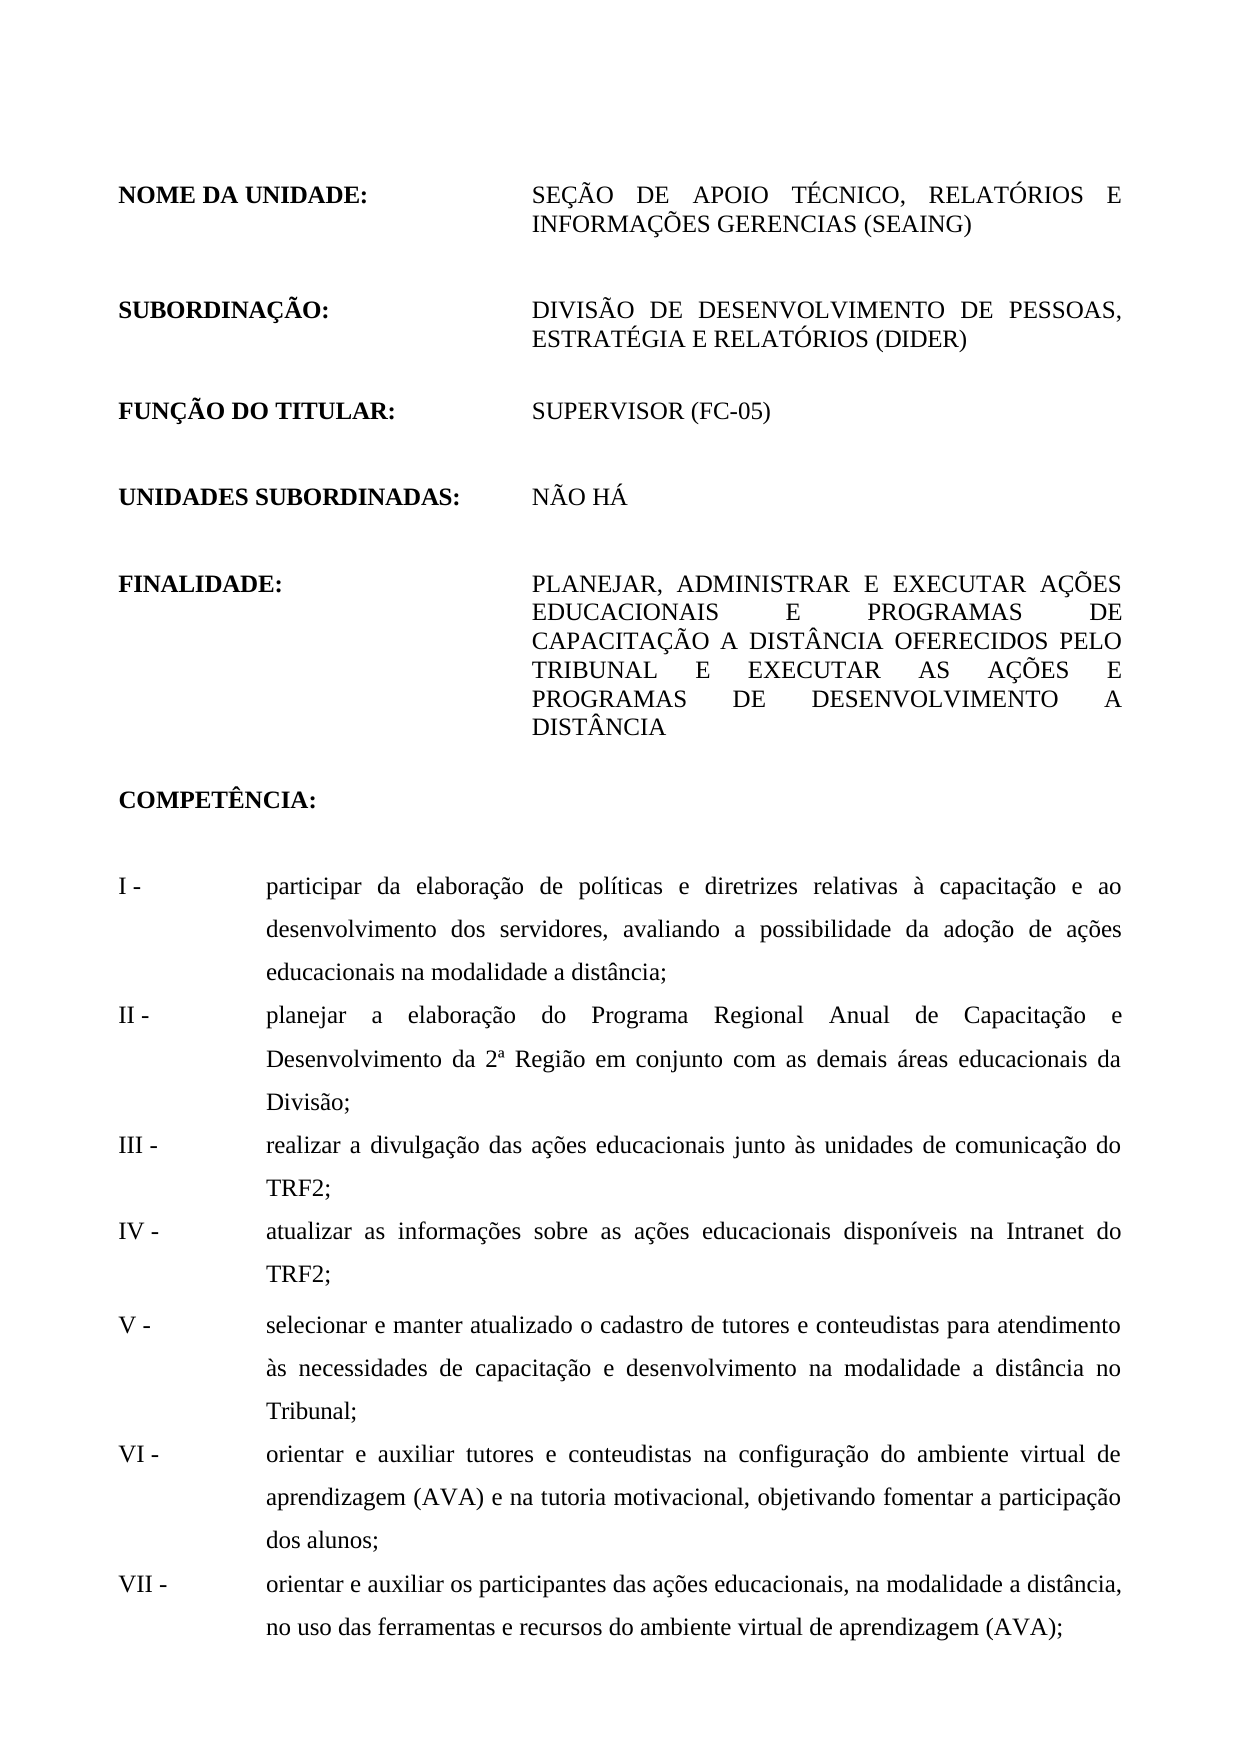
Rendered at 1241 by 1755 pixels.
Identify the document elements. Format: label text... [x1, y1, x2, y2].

list orientar e auxiliar os participantes das ações educacionais, na modalidade a distância, no uso das ferramentas e recursos do ambiente virtual de aprendizagem (AVA); [118, 1569, 1122, 1641]
list realizar a divulgação das ações educacionais junto às unidades de comunicação do TRF2; [118, 1130, 1122, 1202]
text SUBORDINAÇÃO: DIVISÃO DE DESENVOLVIMENTO DE PESSOAS, ESTRATÉGIA E RELATÓRIOS (DIDER) [118, 295, 1122, 353]
text COMPETÊNCIA: [118, 785, 1122, 814]
list atualizar as informações sobre as ações educacionais disponíveis na Intranet do TRF2; [118, 1216, 1122, 1288]
text NOME DA UNIDADE: SEÇÃO DE APOIO TÉCNICO, RELATÓRIOS E INFORMAÇÕES GERENCIAS (SEAING) [118, 180, 1122, 238]
text UNIDADES SUBORDINADAS: NÃO HÁ [118, 482, 1122, 511]
list planejar a elaboração do Programa Regional Anual de Capacitação e Desenvolvimento da 2ª Região em conjunto com as demais áreas educacionais da Divisão; [118, 1001, 1122, 1116]
list participar da elaboração de políticas e diretrizes relativas à capacitação e ao desenvolvimento dos servidores, avaliando a possibilidade da adoção de ações educacionais na modalidade a distância; [118, 871, 1122, 986]
text FINALIDADE: PLANEJAR, ADMINISTRAR E EXECUTAR AÇÕES EDUCACIONAIS E PROGRAMAS DE CAPACITAÇÃO A DISTÂNCIA OFERECIDOS PELO TRIBUNAL E EXECUTAR AS AÇÕES E PROGRAMAS DE DESENVOLVIMENTO A DISTÂNCIA [118, 569, 1122, 741]
list orientar e auxiliar tutores e conteudistas na configuração do ambiente virtual de aprendizagem (AVA) e na tutoria motivacional, objetivando fomentar a participação dos alunos; [118, 1439, 1122, 1554]
text FUNÇÃO DO TITULAR: SUPERVISOR (FC-05) [118, 396, 1122, 425]
list selecionar e manter atualizado o cadastro de tutores e conteudistas para atendimento às necessidades de capacitação e desenvolvimento na modalidade a distância no Tribunal; [118, 1310, 1122, 1425]
